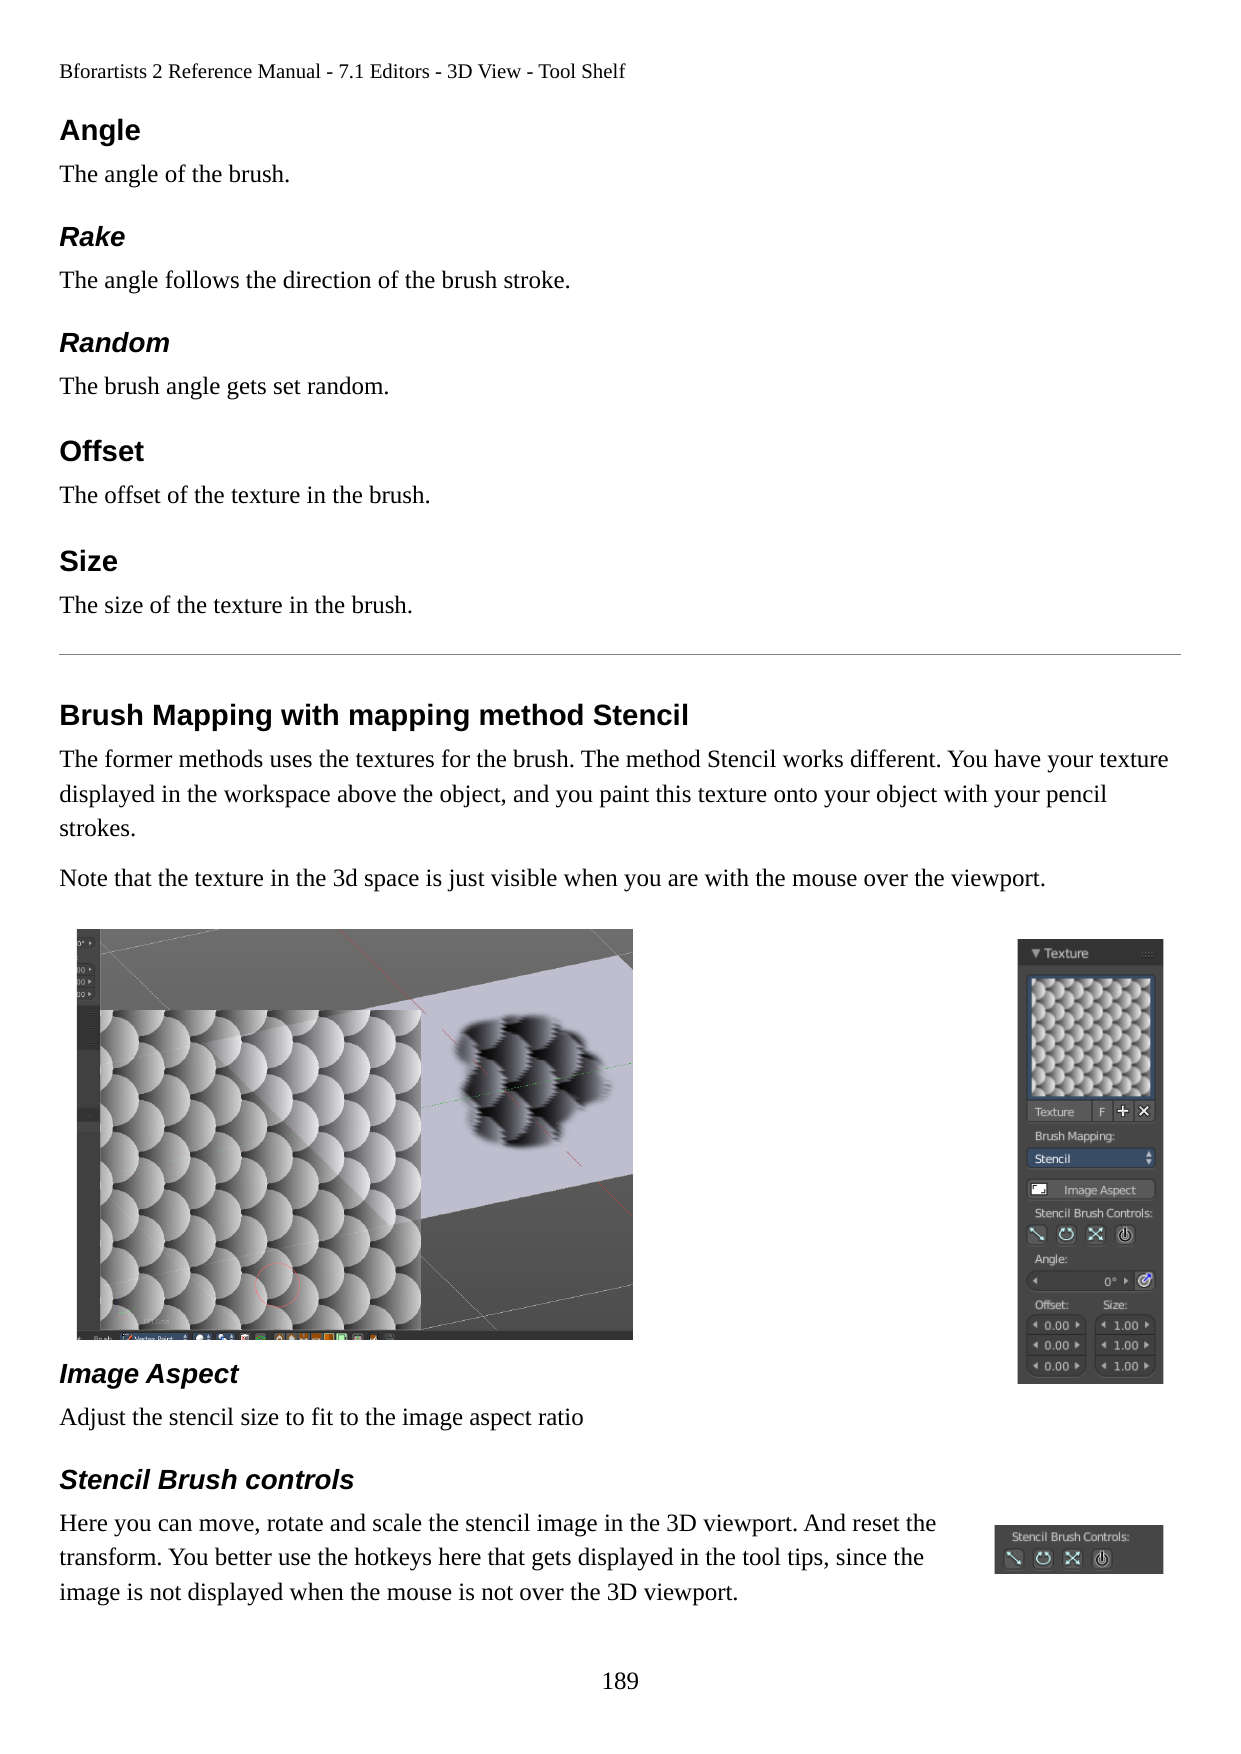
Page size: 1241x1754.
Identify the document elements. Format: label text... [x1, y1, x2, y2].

text Note that the texture in the 3d space is just visible when you are with the mouse over the viewport. [59, 863, 1181, 891]
text Adjust the stencil size to fit to the image aspect ratio [59, 1402, 1181, 1431]
text The angle of the brush. [59, 159, 1181, 188]
text The offset of the texture in the brush. [59, 481, 1181, 509]
text Here you can move, rotate and scale the stencil image in the 3D viewport. And reset the transform. You better use the hotkeys here that gets displayed in the tool tips, since the image is not displayed when the mouse is not over the 3D viewport. [59, 1508, 1181, 1606]
text The size of the texture in the brush. [59, 591, 1181, 619]
subtitle Random [59, 326, 1181, 358]
picture [1017, 939, 1164, 1384]
subtitle Size [59, 544, 1181, 578]
text The former methods uses the textures for the brush. The method Stencil works different. You have your texture displayed in the workspace above the object, and you paint this texture onto your object with your pencil strokes. [59, 744, 1181, 842]
subtitle Offset [59, 434, 1181, 468]
subtitle Stencil Brush controls [59, 1463, 1181, 1495]
picture [76, 929, 633, 1340]
picture [994, 1525, 1164, 1574]
subtitle Angle [59, 113, 1181, 146]
text The angle follows the direction of the brush stroke. [59, 265, 1181, 293]
text The brush angle gets set random. [59, 371, 1181, 399]
subtitle Brush Mapping with mapping method Stencil [59, 698, 1181, 732]
subtitle Image Aspect [59, 1355, 1181, 1389]
subtitle Rake [59, 220, 1181, 252]
